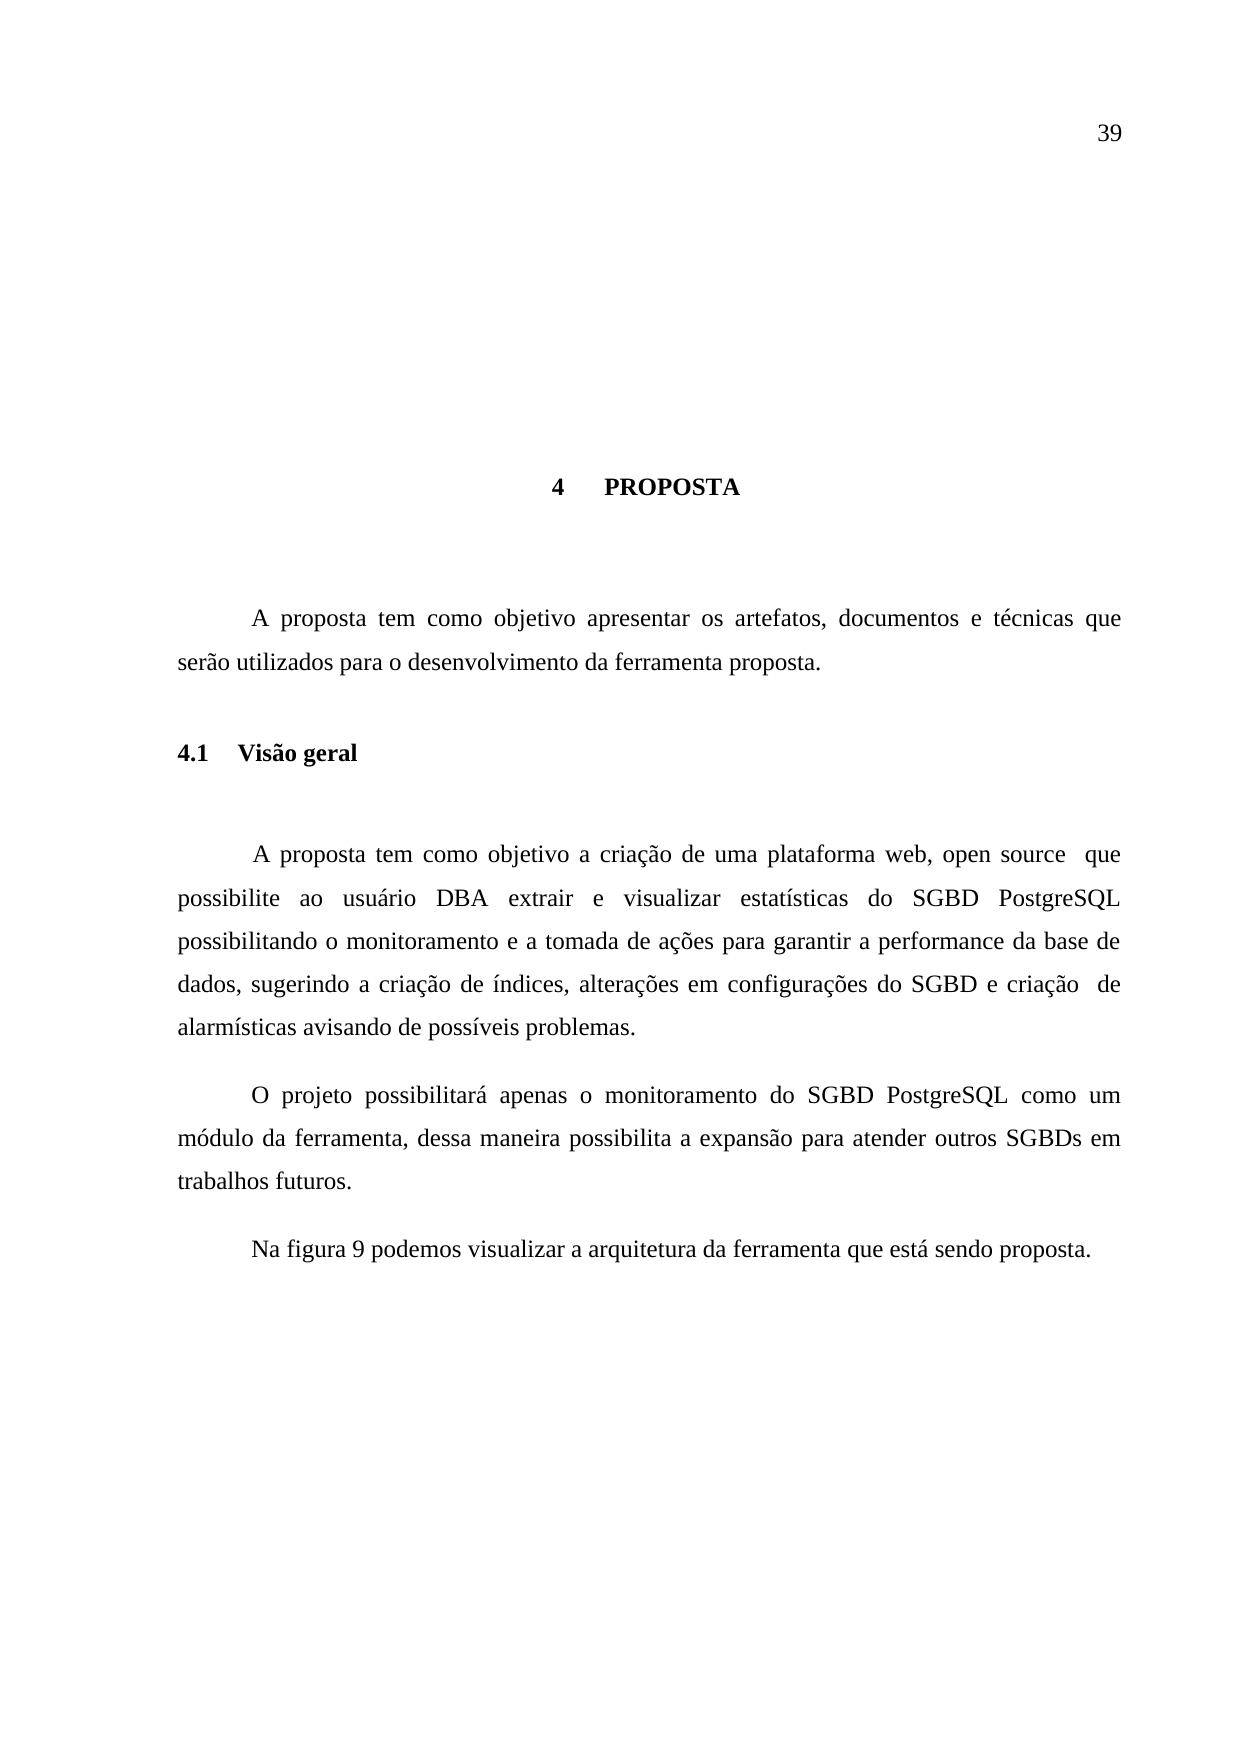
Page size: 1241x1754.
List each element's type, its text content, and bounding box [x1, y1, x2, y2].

text O projeto possibilitará apenas o monitoramento do SGBD PostgreSQL como um módulo da ferramenta, dessa maneira possibilita a expansão para atender outros SGBDs em trabalhos futuros. [177, 1080, 1122, 1195]
text A proposta tem como objetivo apresentar os artefatos, documentos e técnicas que serão utilizados para o desenvolvimento da ferramenta proposta. [177, 603, 1122, 675]
list Proposta [170, 472, 1122, 501]
text A proposta tem como objetivo a criação de uma plataforma web, open source que possibilite ao usuário DBA extrair e visualizar estatísticas do SGBD PostgreSQL possibilitando o monitoramento e a tomada de ações para garantir a performance da base de dados, sugerindo a criação de índices, alterações em configurações do SGBD e criação de alarmísticas avisando de possíveis problemas. [177, 839, 1122, 1041]
text Na figura 9 podemos visualizar a arquitetura da ferramenta que está sendo proposta. [177, 1234, 1122, 1263]
list Visão geral [177, 738, 1122, 767]
